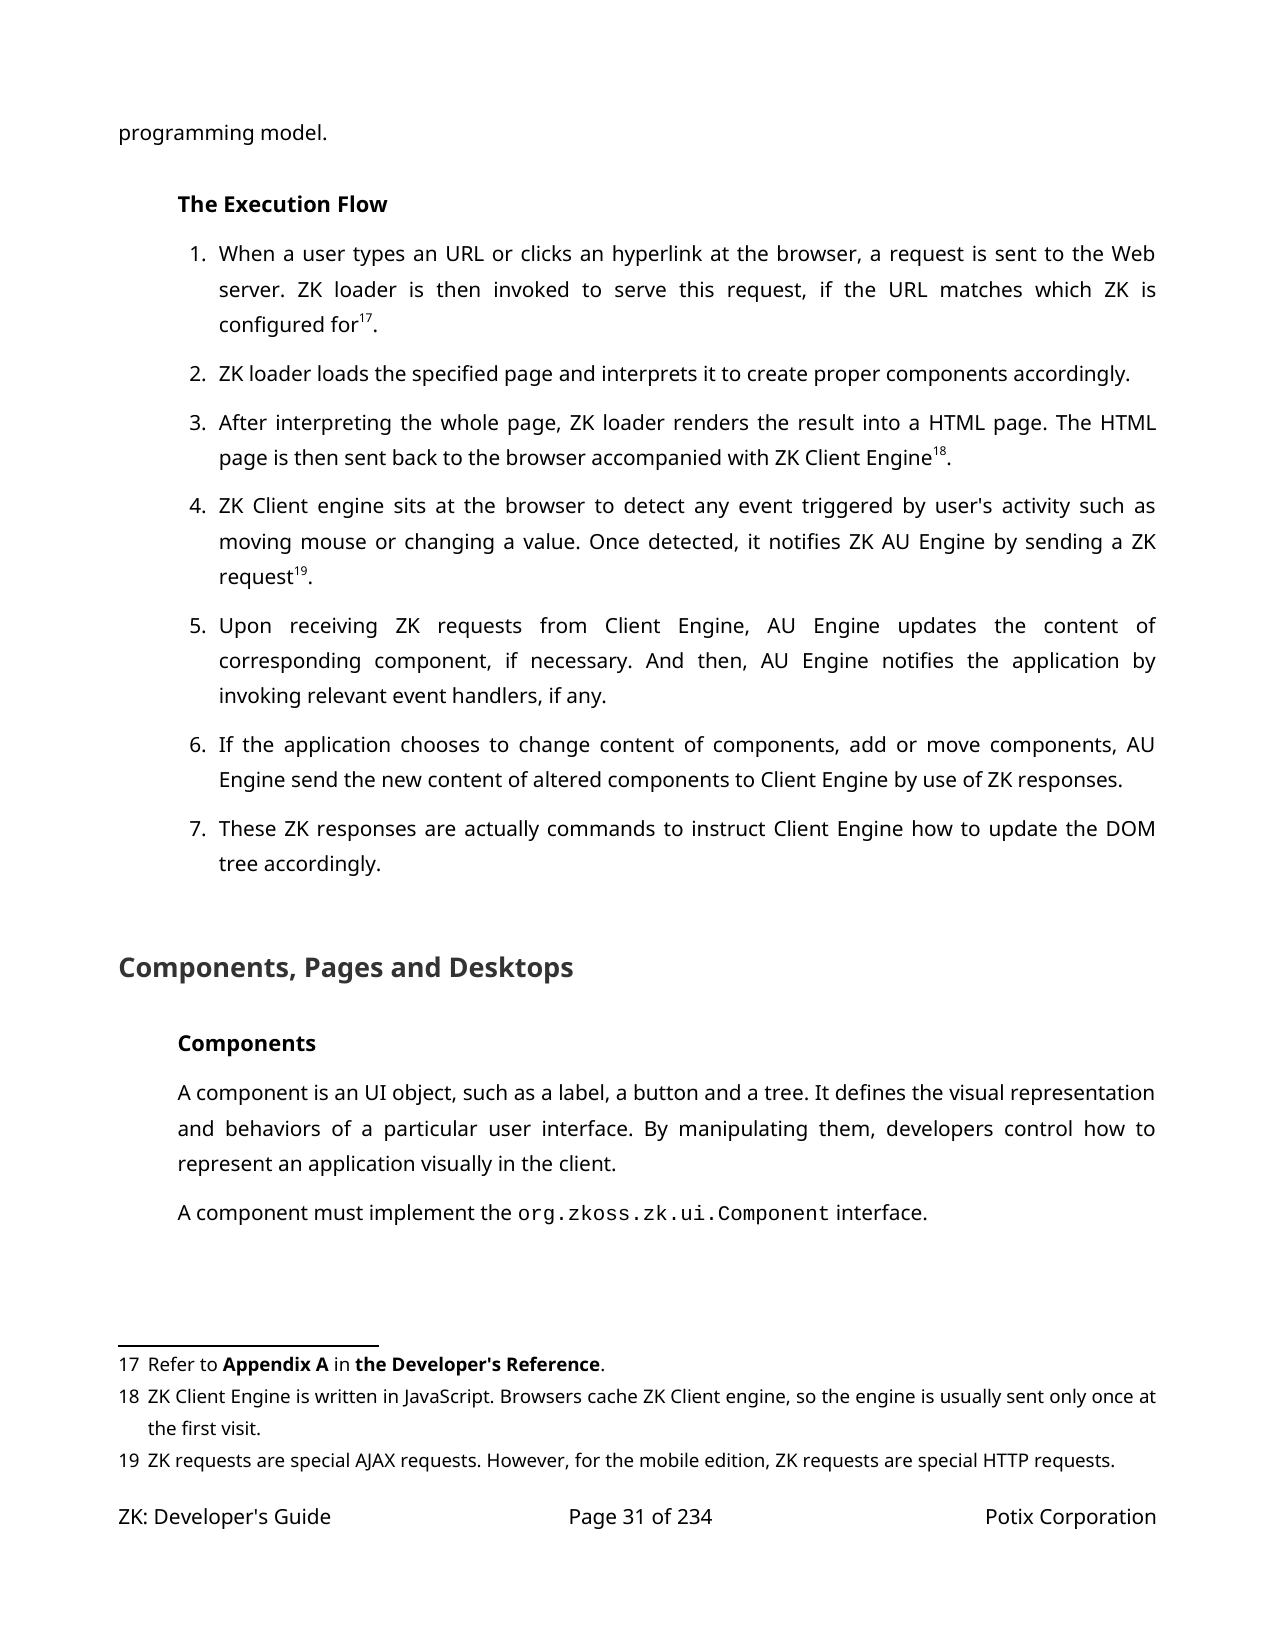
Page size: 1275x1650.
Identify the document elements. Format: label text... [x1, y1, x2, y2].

list ZK Client Engine is written in JavaScript. Browsers cache ZK Client engine, so the engine is usually sent only once at the first visit. [118, 1384, 1157, 1441]
list ZK requests are special AJAX requests. However, for the mobile edition, ZK requests are special HTTP requests. [118, 1447, 1157, 1473]
subtitle Components [177, 1028, 1157, 1058]
text A component must implement the org.zkoss.zk.ui.Component interface. [177, 1198, 1157, 1226]
subtitle Components, Pages and Desktops [118, 948, 1157, 985]
text programming model. [118, 118, 1157, 146]
list Upon receiving ZK requests from Client Engine, AU Engine updates the content of corresponding component, if necessary. And then, AU Engine notifies the application by invoking relevant event handlers, if any. [189, 611, 1157, 709]
text A component is an UI object, such as a label, a button and a tree. It defines the visual representation and behaviors of a particular user interface. By manipulating them, developers control how to represent an application visually in the client. [177, 1078, 1157, 1177]
list After interpreting the whole page, ZK loader renders the result into a HTML page. The HTML page is then sent back to the browser accompanied with ZK Client Engine. [189, 408, 1157, 471]
list These ZK responses are actually commands to instruct Client Engine how to update the DOM tree accordingly. [189, 814, 1157, 878]
list ZK Client engine sits at the browser to detect any event triggered by user's activity such as moving mouse or changing a value. Once detected, it notifies ZK AU Engine by sending a ZK request. [189, 492, 1157, 590]
subtitle The Execution Flow [177, 189, 1157, 219]
list When a user types an URL or clicks an hyperlink at the browser, a request is sent to the Web server. ZK loader is then invoked to serve this request, if the URL matches which ZK is configured for. [189, 239, 1157, 338]
list ZK loader loads the specified page and interprets it to create proper components accordingly. [189, 359, 1157, 387]
list If the application chooses to change content of components, add or move components, AU Engine send the new content of altered components to Client Engine by use of ZK responses. [189, 730, 1157, 794]
list Refer to Appendix A in the Developer's Reference. [118, 1352, 1157, 1377]
